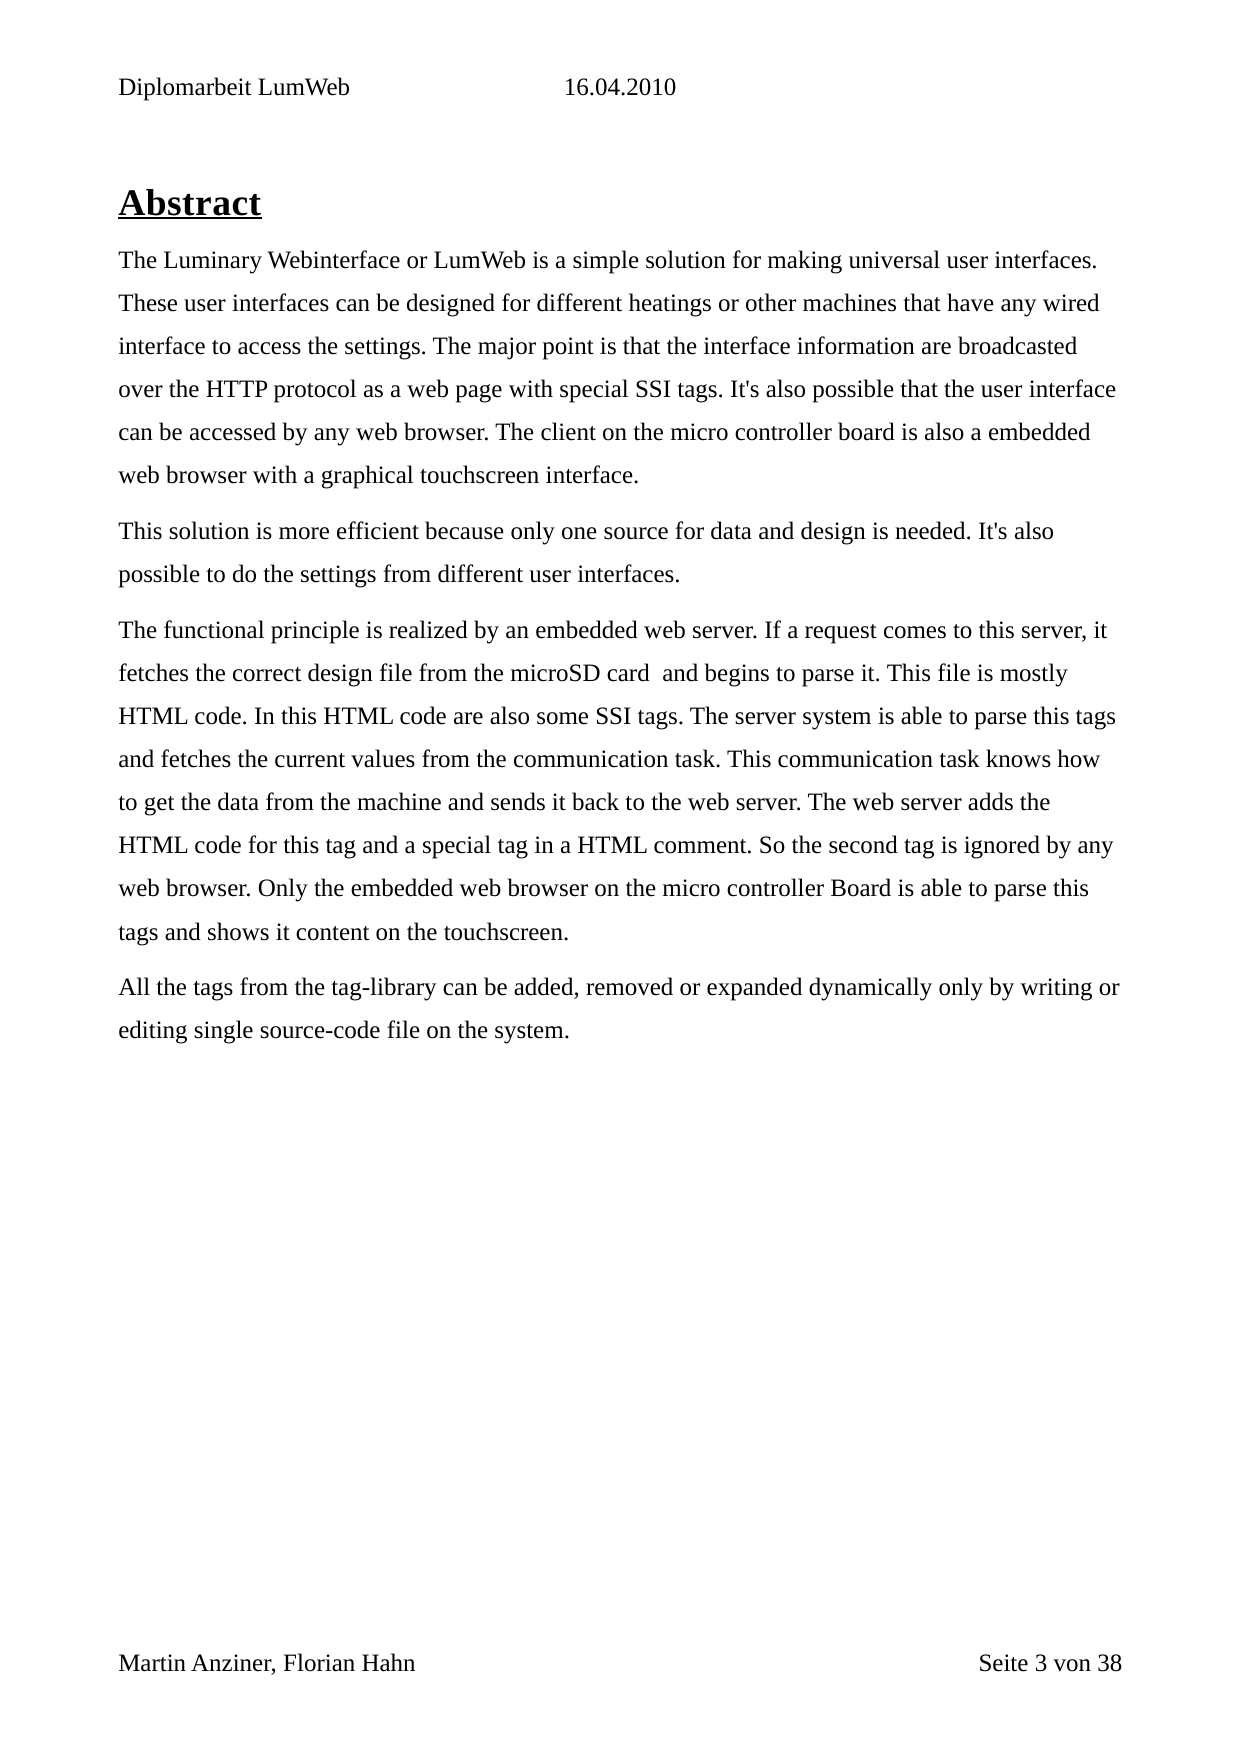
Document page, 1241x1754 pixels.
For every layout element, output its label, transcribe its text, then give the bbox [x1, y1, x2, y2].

subtitle Abstract [118, 180, 1122, 223]
text The functional principle is realized by an embedded web server. If a request comes to this server, it fetches the correct design file from the microSD card and begins to parse it. This file is mostly HTML code. In this HTML code are also some SSI tags. The server system is able to parse this tags and fetches the current values from the communication task. This communication task knows how to get the data from the machine and sends it back to the web server. The web server adds the HTML code for this tag and a special tag in a HTML comment. So the second tag is ignored by any web browser. Only the embedded web browser on the micro controller Board is able to parse this tags and shows it content on the touchscreen. [118, 615, 1122, 945]
text The Luminary Webinterface or LumWeb is a simple solution for making universal user interfaces. These user interfaces can be designed for different heatings or other machines that have any wired interface to access the settings. The major point is that the interface information are broadcasted over the HTTP protocol as a web page with special SSI tags. It's also possible that the user interface can be accessed by any web browser. The client on the micro controller board is also a embedded web browser with a graphical touchscreen interface. [118, 245, 1122, 489]
text All the tags from the tag-library can be added, removed or expanded dynamically only by writing or editing single source-code file on the system. [118, 972, 1122, 1044]
text This solution is more efficient because only one source for data and design is needed. It's also possible to do the settings from different user interfaces. [118, 516, 1122, 588]
